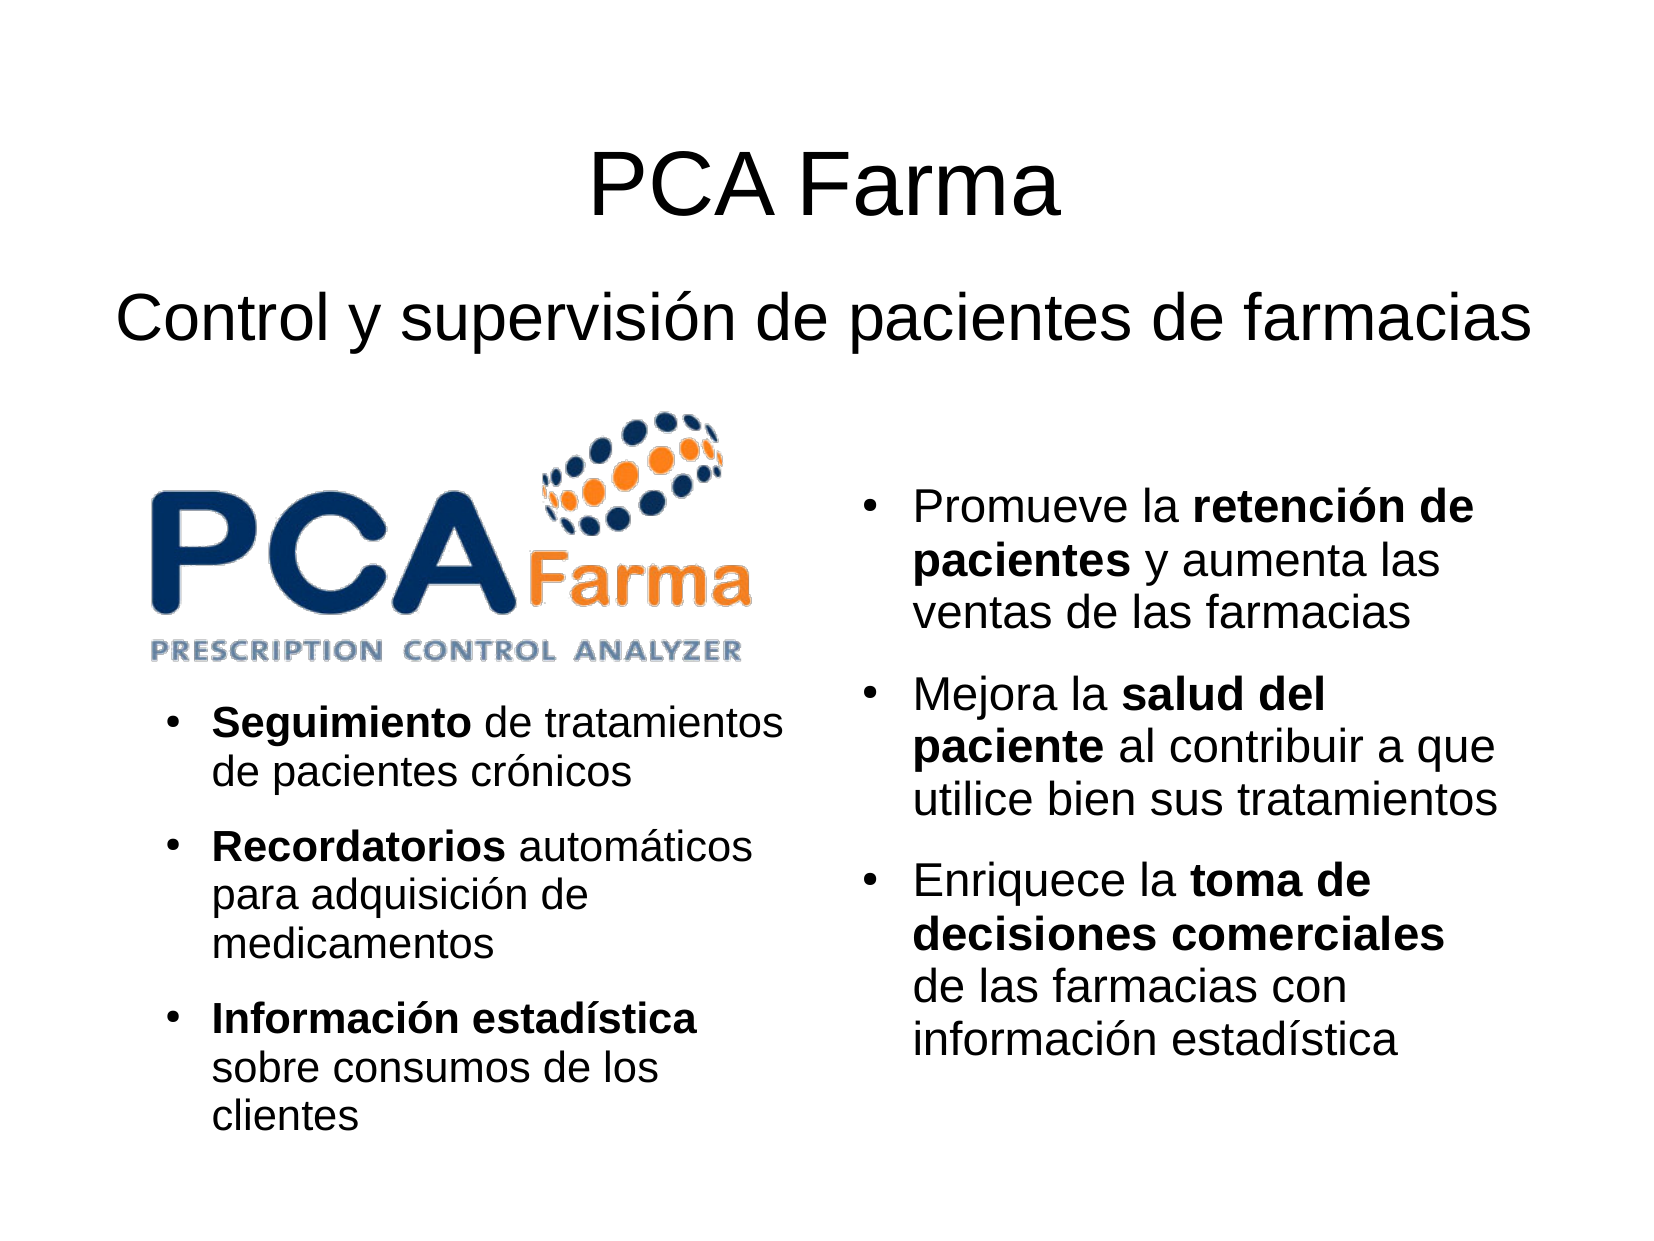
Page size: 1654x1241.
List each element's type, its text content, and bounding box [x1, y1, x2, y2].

list Promueve la retención de pacientes y aumenta las ventas de las farmacias Mejora la salud del paciente al contribuir a que utilice bien sus tratamientos Enriquece la toma de decisiones comerciales de las farmacias con información estadística [845, 480, 1501, 1141]
list Seguimiento de tratamientos de pacientes crónicos Recordatorios automáticos para adquisición de medicamentos Información estadística sobre consumos de los clientes [150, 698, 811, 1142]
title PCA Farma Control y supervisión de pacientes de farmacias [80, 161, 1569, 369]
picture [132, 396, 769, 684]
